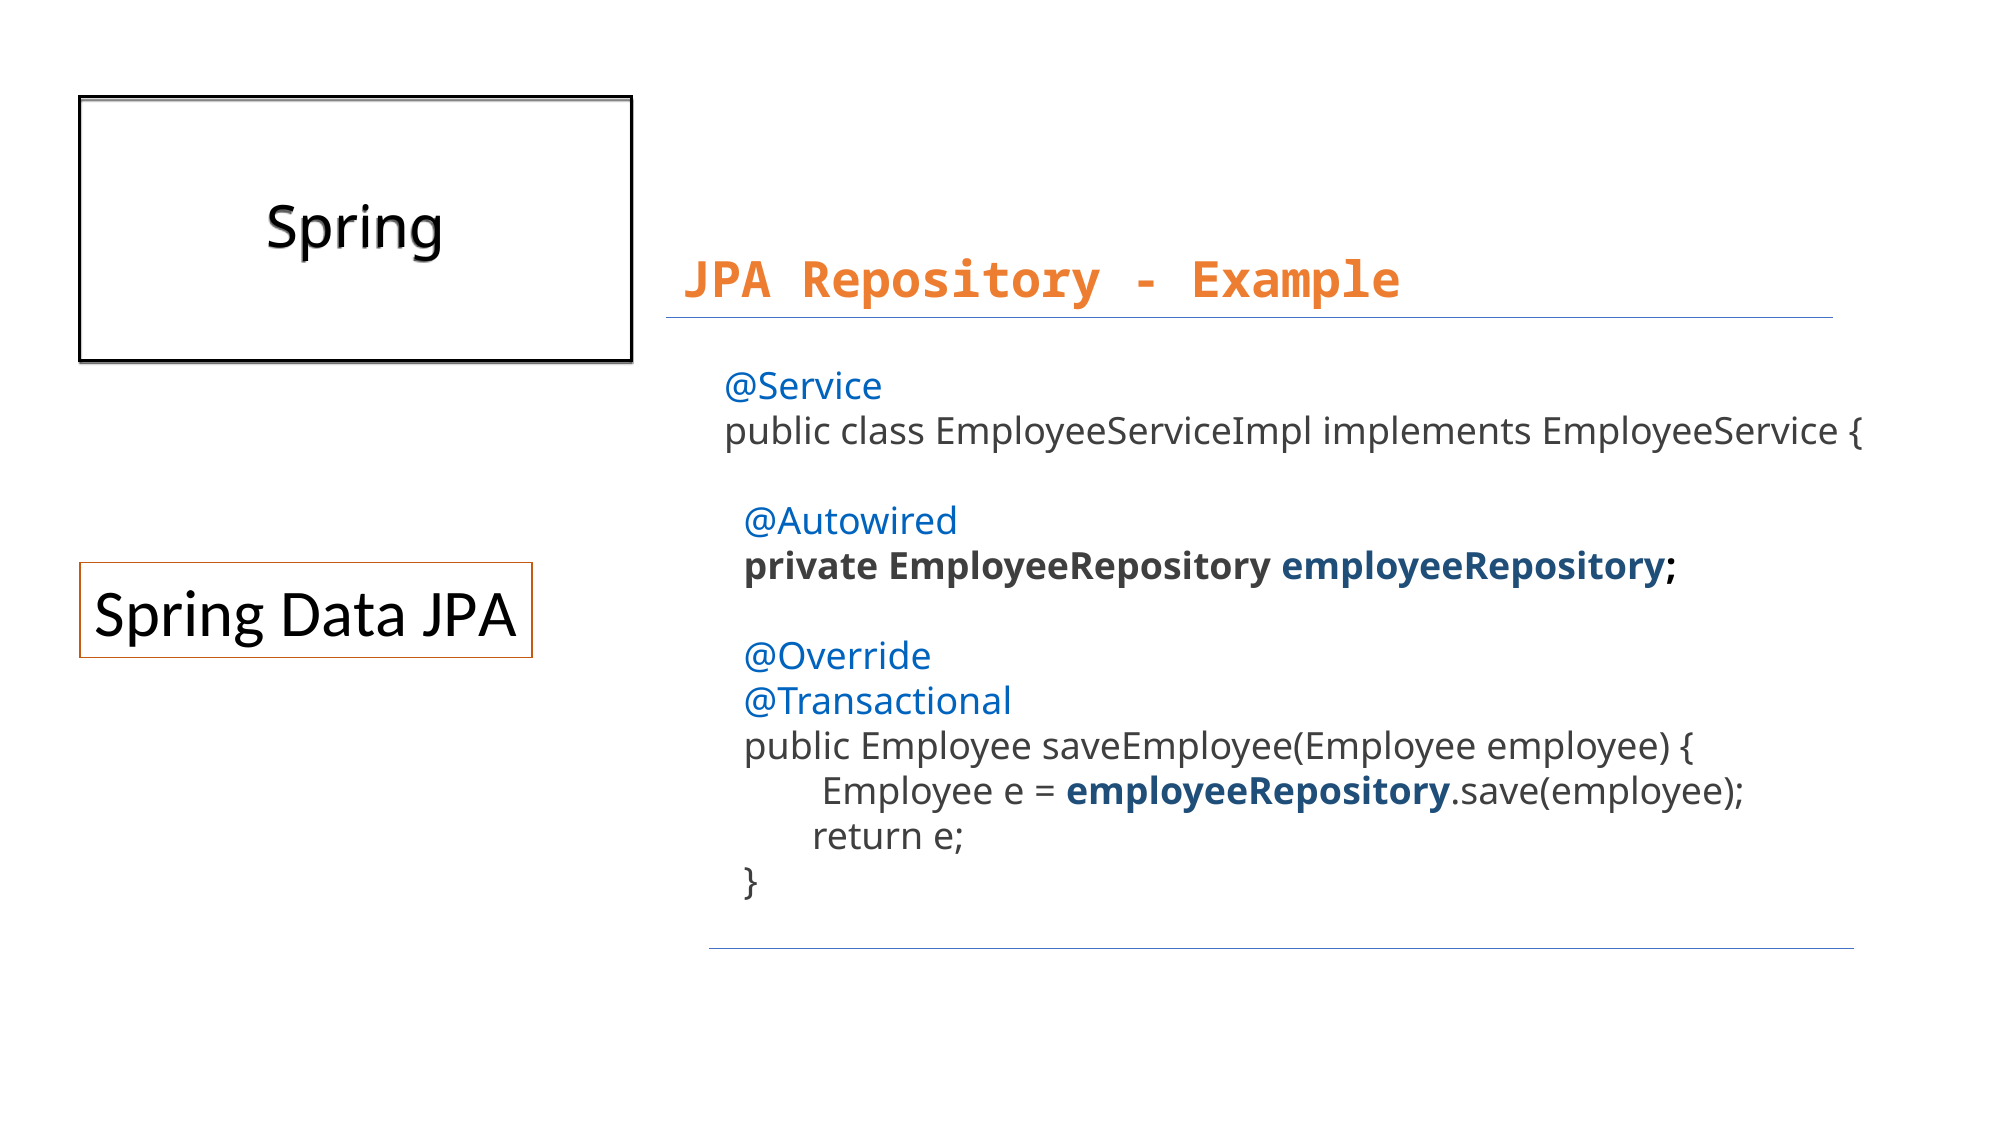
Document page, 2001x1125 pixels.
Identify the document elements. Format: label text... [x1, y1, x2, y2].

text_box Spring Data JPA [80, 562, 532, 658]
title Spring [79, 96, 632, 361]
text_box JPA Repository - Example [666, 239, 1666, 316]
text_box @Service public class EmployeeServiceImpl implements EmployeeService { @Autowired private EmployeeRepository employeeRepository; @Override @Transactional public Employee saveEmployee(Employee employee) { Employee e = employeeRepository.save(employee); return e; } [709, 354, 1916, 916]
